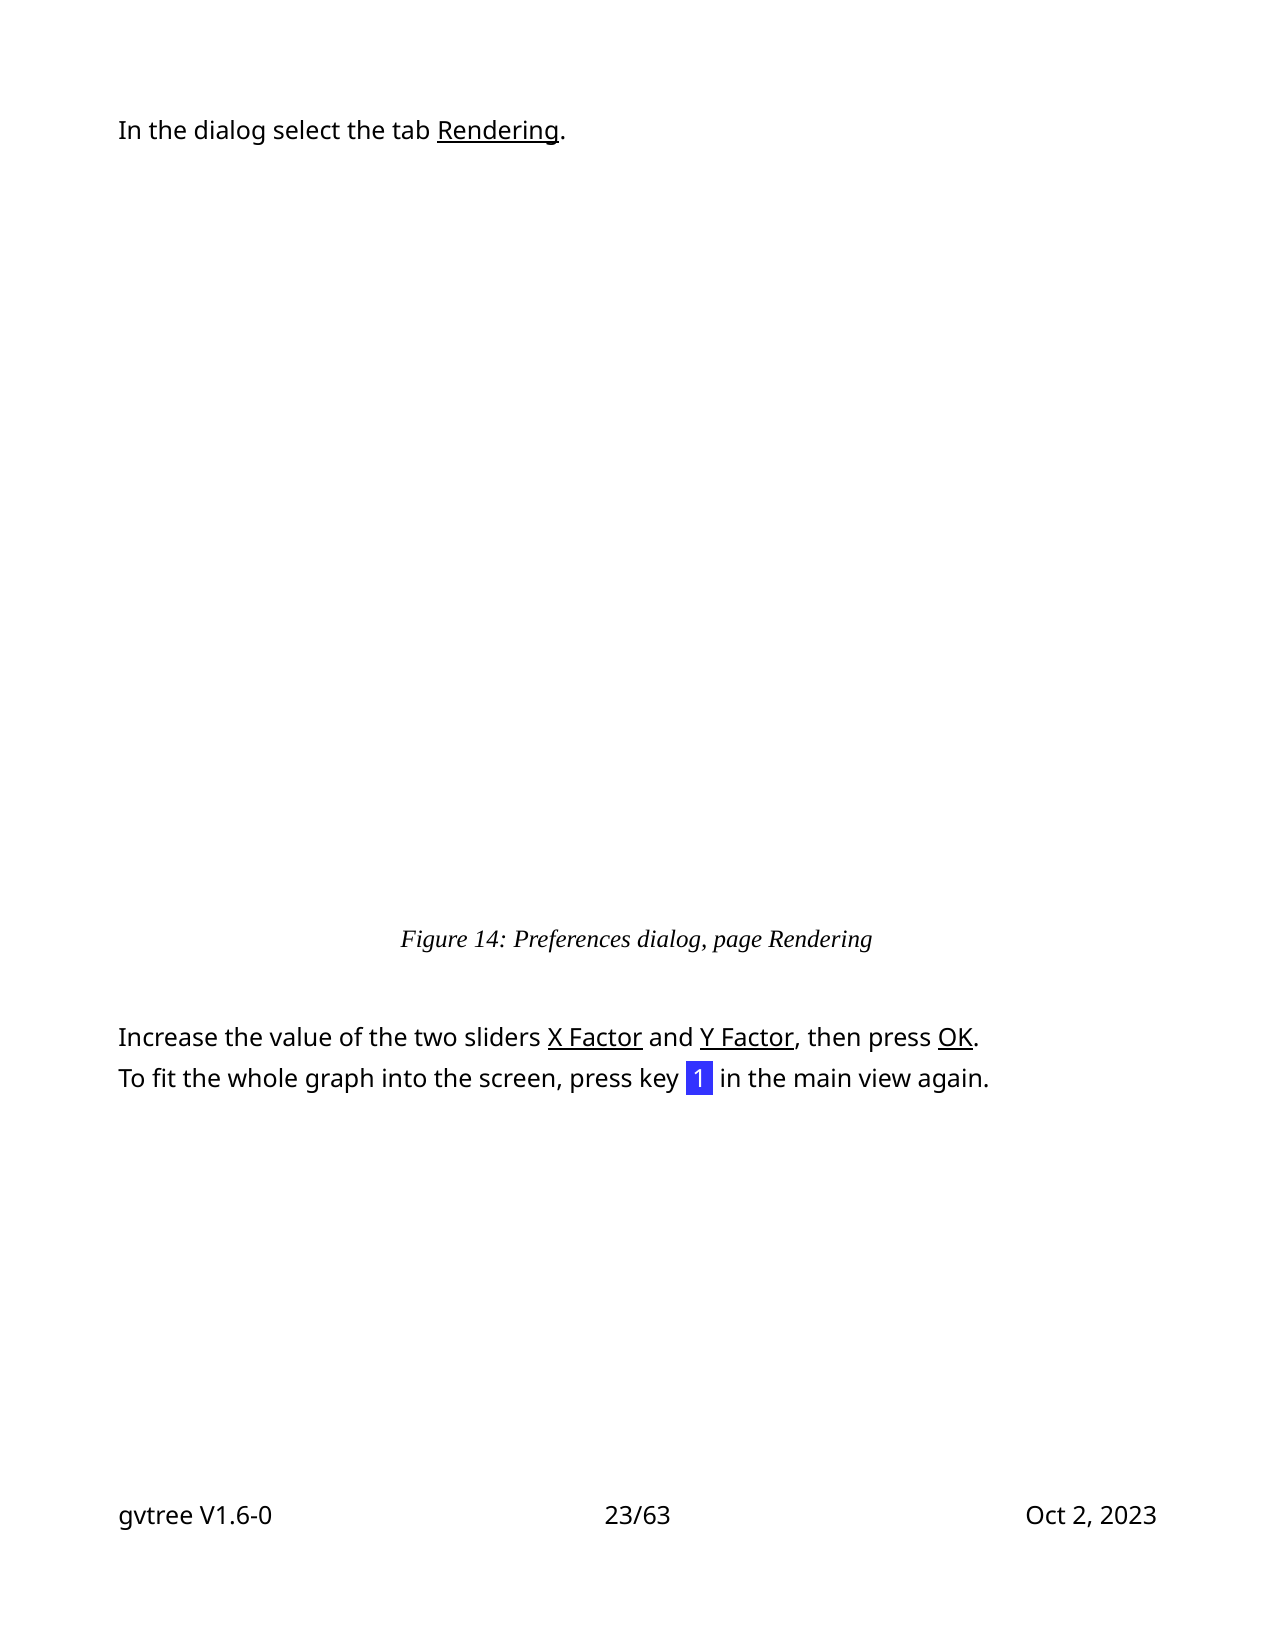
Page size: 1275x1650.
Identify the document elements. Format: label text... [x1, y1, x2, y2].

text Increase the value of the two sliders X Factor and Y Factor, then press OK. [118, 1025, 1157, 1052]
text Figure 14: Preferences dialog, page Rendering [206, 172, 1069, 953]
text To fit the whole graph into the screen, press key 1 in the main view again. [118, 1066, 1157, 1093]
text In the dialog select the tab Rendering. [118, 118, 1157, 144]
